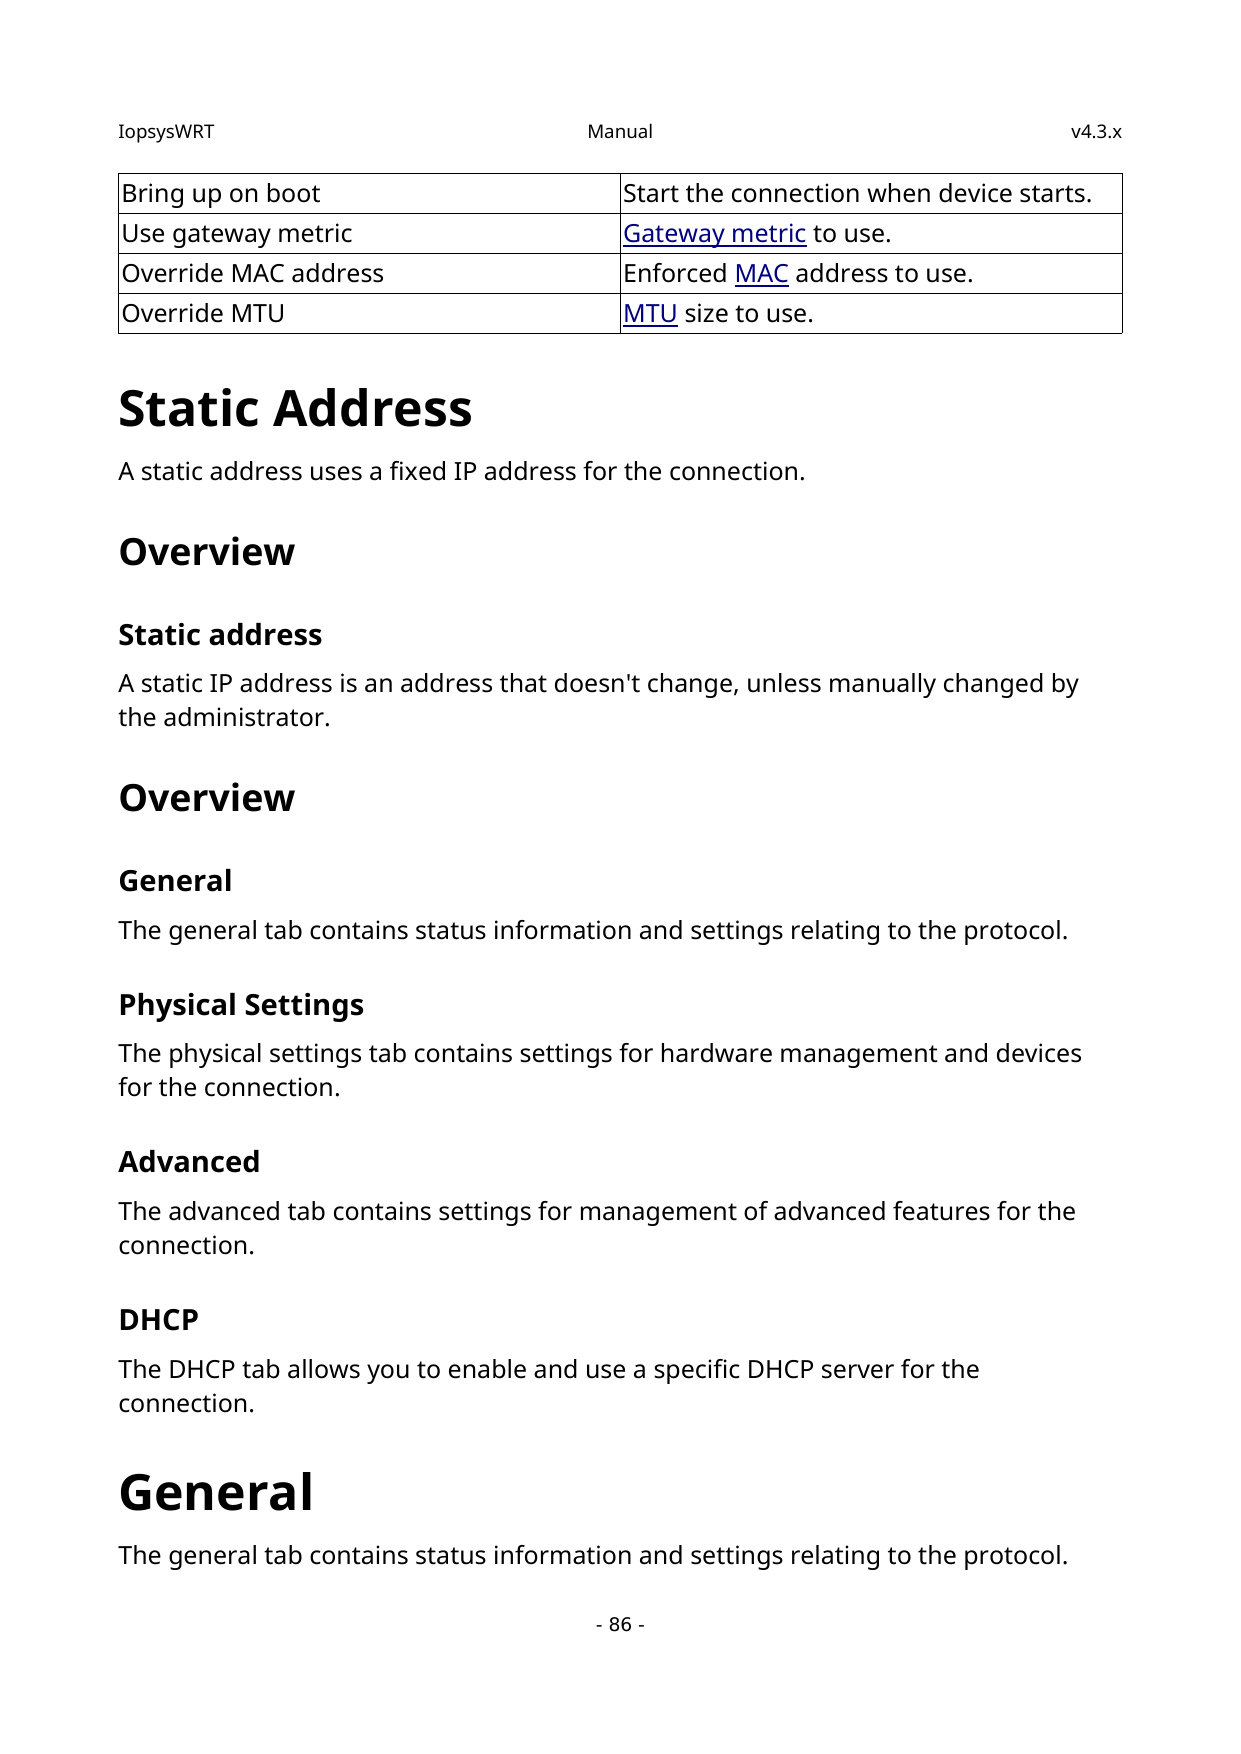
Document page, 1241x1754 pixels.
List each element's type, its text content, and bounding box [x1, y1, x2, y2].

text A static IP address is an address that doesn't change, unless manually changed by the administrator. [118, 666, 1122, 734]
text The general tab contains status information and settings relating to the protocol. [118, 912, 1122, 946]
subtitle Overview [118, 525, 1122, 576]
table_cell Use gateway metric [119, 214, 620, 253]
subtitle Advanced [118, 1142, 1122, 1181]
table_cell Bring up on boot [119, 174, 620, 213]
subtitle General [118, 860, 1122, 900]
subtitle Static Address [118, 373, 1122, 441]
table_cell Override MAC address [119, 254, 620, 293]
text The general tab contains status information and settings relating to the protocol. [118, 1538, 1122, 1572]
subtitle General [118, 1457, 1122, 1525]
subtitle Overview [118, 772, 1122, 823]
text The advanced tab contains settings for management of advanced features for the connection. [118, 1194, 1122, 1262]
text A static address uses a fixed IP address for the connection. [118, 454, 1122, 488]
text The physical settings tab contains settings for hardware management and devices for the connection. [118, 1036, 1122, 1104]
subtitle Static address [118, 614, 1122, 653]
text The DHCP tab allows you to enable and use a specific DHCP server for the connection. [118, 1352, 1122, 1420]
table_cell MTU size to use. [621, 294, 1122, 333]
subtitle DHCP [118, 1299, 1122, 1339]
table_cell Enforced MAC address to use. [621, 254, 1122, 293]
table_cell Override MTU [119, 294, 620, 333]
subtitle Physical Settings [118, 984, 1122, 1023]
table_cell Gateway metric to use. [621, 214, 1122, 253]
table_cell Start the connection when device starts. [621, 174, 1122, 213]
